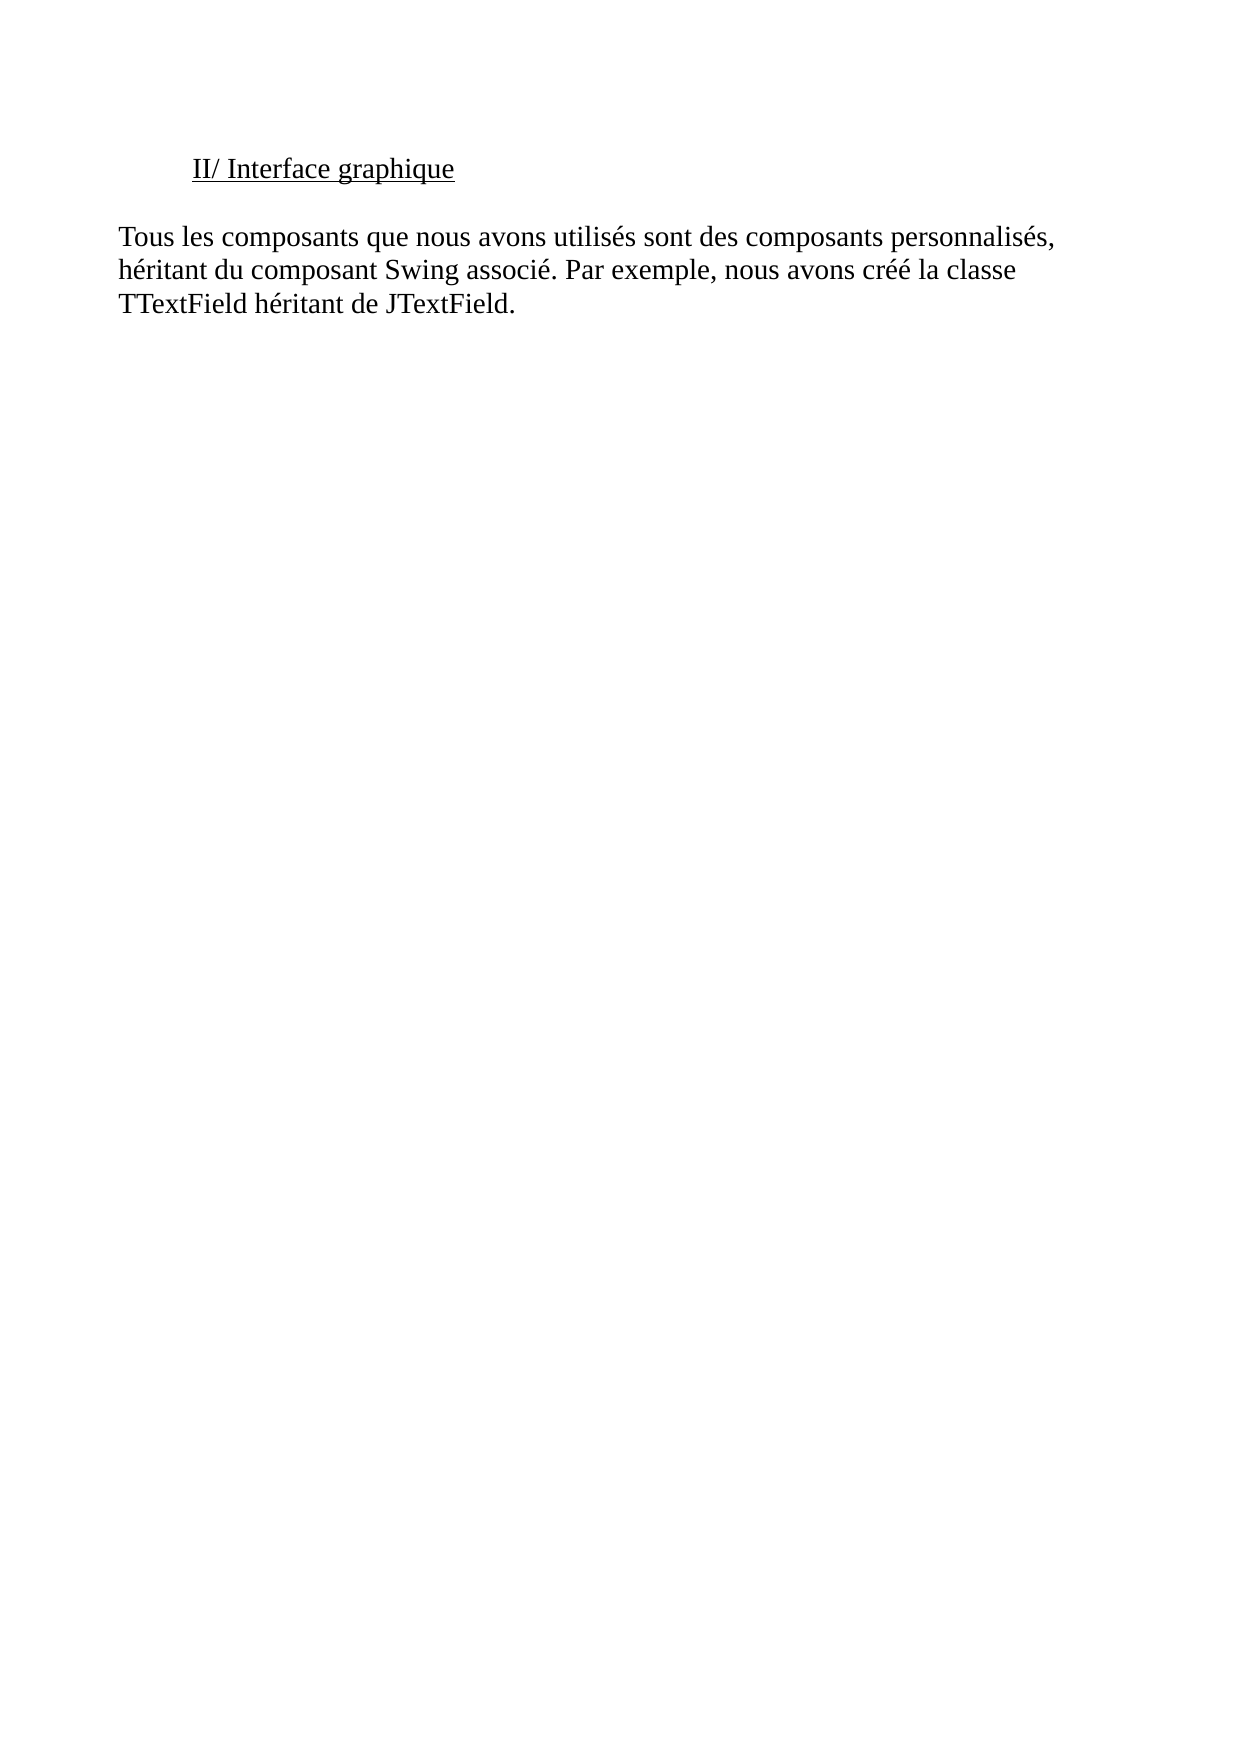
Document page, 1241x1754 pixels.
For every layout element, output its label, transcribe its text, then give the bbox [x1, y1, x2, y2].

text II/ Interface graphique [118, 152, 1122, 185]
text Tous les composants que nous avons utilisés sont des composants personnalisés, héritant du composant Swing associé. Par exemple, nous avons créé la classe TTextField héritant de JTextField. [118, 219, 1122, 319]
